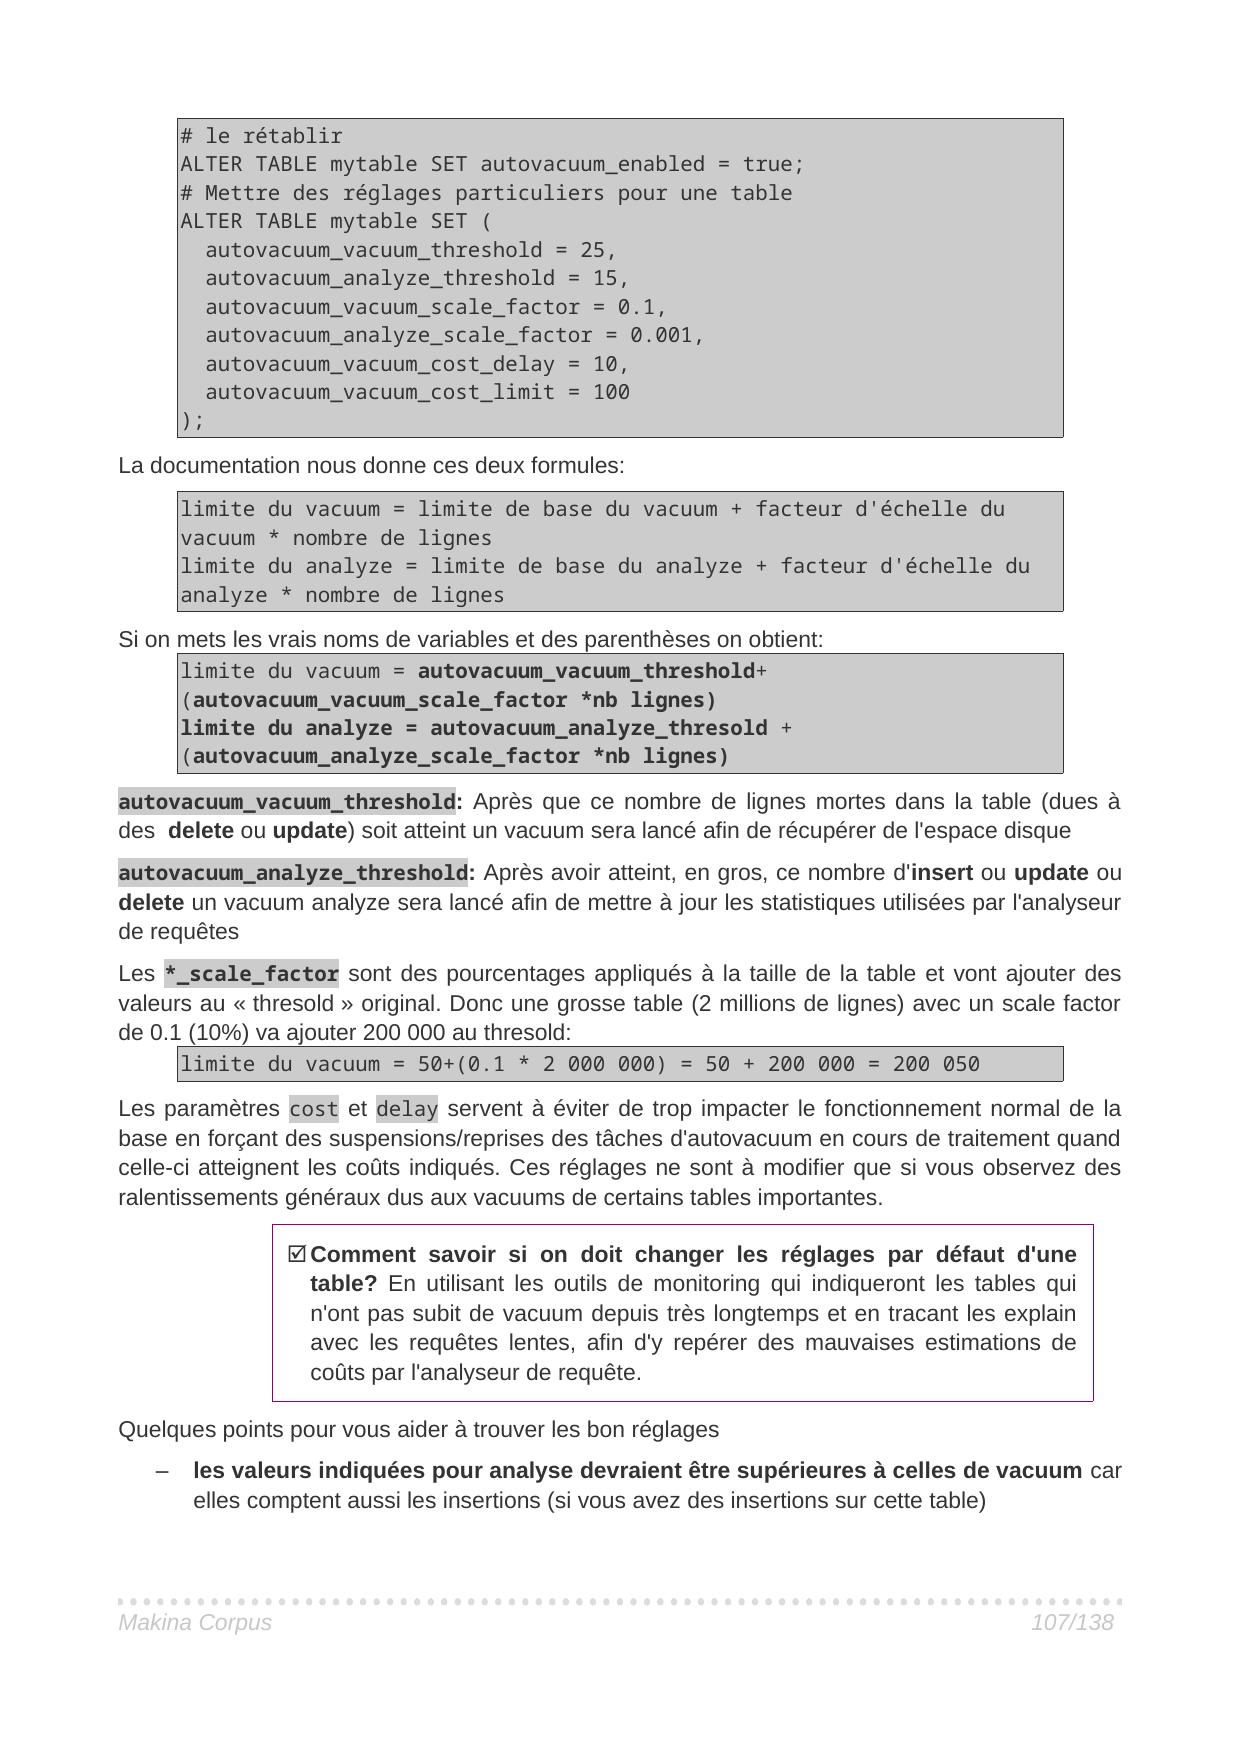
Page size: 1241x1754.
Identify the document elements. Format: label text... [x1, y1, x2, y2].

text # Mettre des réglages particuliers pour une table [178, 175, 1063, 203]
text autovacuum_vacuum_threshold = 25, [178, 232, 1063, 260]
text ALTER TABLE mytable SET ( [178, 203, 1063, 232]
text Si on mets les vrais noms de variables et des parenthèses on obtient: [118, 624, 1122, 653]
text ALTER TABLE mytable SET autovacuum_enabled = true; [178, 147, 1063, 175]
text Quelques points pour vous aider à trouver les bon réglages [118, 1413, 1122, 1443]
text autovacuum_analyze_threshold = 15, [178, 260, 1063, 289]
text limite du vacuum = 50+(0.1 * 2 000 000) = 50 + 200 000 = 200 050 [178, 1047, 1063, 1081]
text limite du analyze = limite de base du analyze + facteur d'échelle du analyze * nombre de lignes [178, 548, 1063, 611]
picture [118, 1593, 1123, 1610]
text Les paramètres cost et delay servent à éviter de trop impacter le fonctionnement normal de la base en forçant des suspensions/reprises des tâches d'autovacuum en cours de traitement quand celle-ci atteignent les coûts indiqués. Ces réglages ne sont à modifier que si vous observez des ralentissements généraux dus aux vacuums de certains tables importantes. [118, 1093, 1122, 1211]
text autovacuum_vacuum_scale_factor = 0.1, [178, 289, 1063, 317]
text # le rétablir [178, 119, 1063, 147]
text limite du vacuum = limite de base du vacuum + facteur d'échelle du vacuum * nombre de lignes [178, 492, 1063, 548]
text autovacuum_analyze_threshold: Après avoir atteint, en gros, ce nombre d'insert ou update ou delete un vacuum analyze sera lancé afin de mettre à jour les statistiques utilisées par l'analyseur de requêtes [118, 857, 1122, 945]
text Les *_scale_factor sont des pourcentages appliqués à la taille de la table et vont ajouter des valeurs au « thresold » original. Donc une grosse table (2 millions de lignes) avec un scale factor de 0.1 (10%) va ajouter 200 000 au thresold: [118, 958, 1122, 1046]
list Comment savoir si on doit changer les réglages par défaut d'une table? En utilisant les outils de monitoring qui indiqueront les tables qui n'ont pas subit de vacuum depuis très longtemps et en tracant les explain avec les requêtes lentes, afin d'y repérer des mauvaises estimations de coûts par l'analyseur de requête. [273, 1225, 1093, 1401]
text ); [178, 402, 1063, 437]
text autovacuum_vacuum_cost_delay = 10, [178, 346, 1063, 374]
text autovacuum_vacuum_cost_limit = 100 [178, 374, 1063, 402]
text limite du vacuum = autovacuum_vacuum_threshold+ (autovacuum_vacuum_scale_factor *nb lignes) [178, 654, 1063, 710]
text autovacuum_analyze_scale_factor = 0.001, [178, 317, 1063, 346]
list les valeurs indiquées pour analyse devraient être supérieures à celles de vacuum car elles comptent aussi les insertions (si vous avez des insertions sur cette table) [156, 1455, 1122, 1514]
text La documentation nous donne ces deux formules: [118, 449, 1122, 479]
text autovacuum_vacuum_threshold: Après que ce nombre de lignes mortes dans la table (dues à des delete ou update) soit atteint un vacuum sera lancé afin de récupérer de l'espace disque [118, 786, 1122, 844]
text limite du analyze = autovacuum_analyze_thresold + (autovacuum_analyze_scale_factor *nb lignes) [178, 710, 1063, 773]
